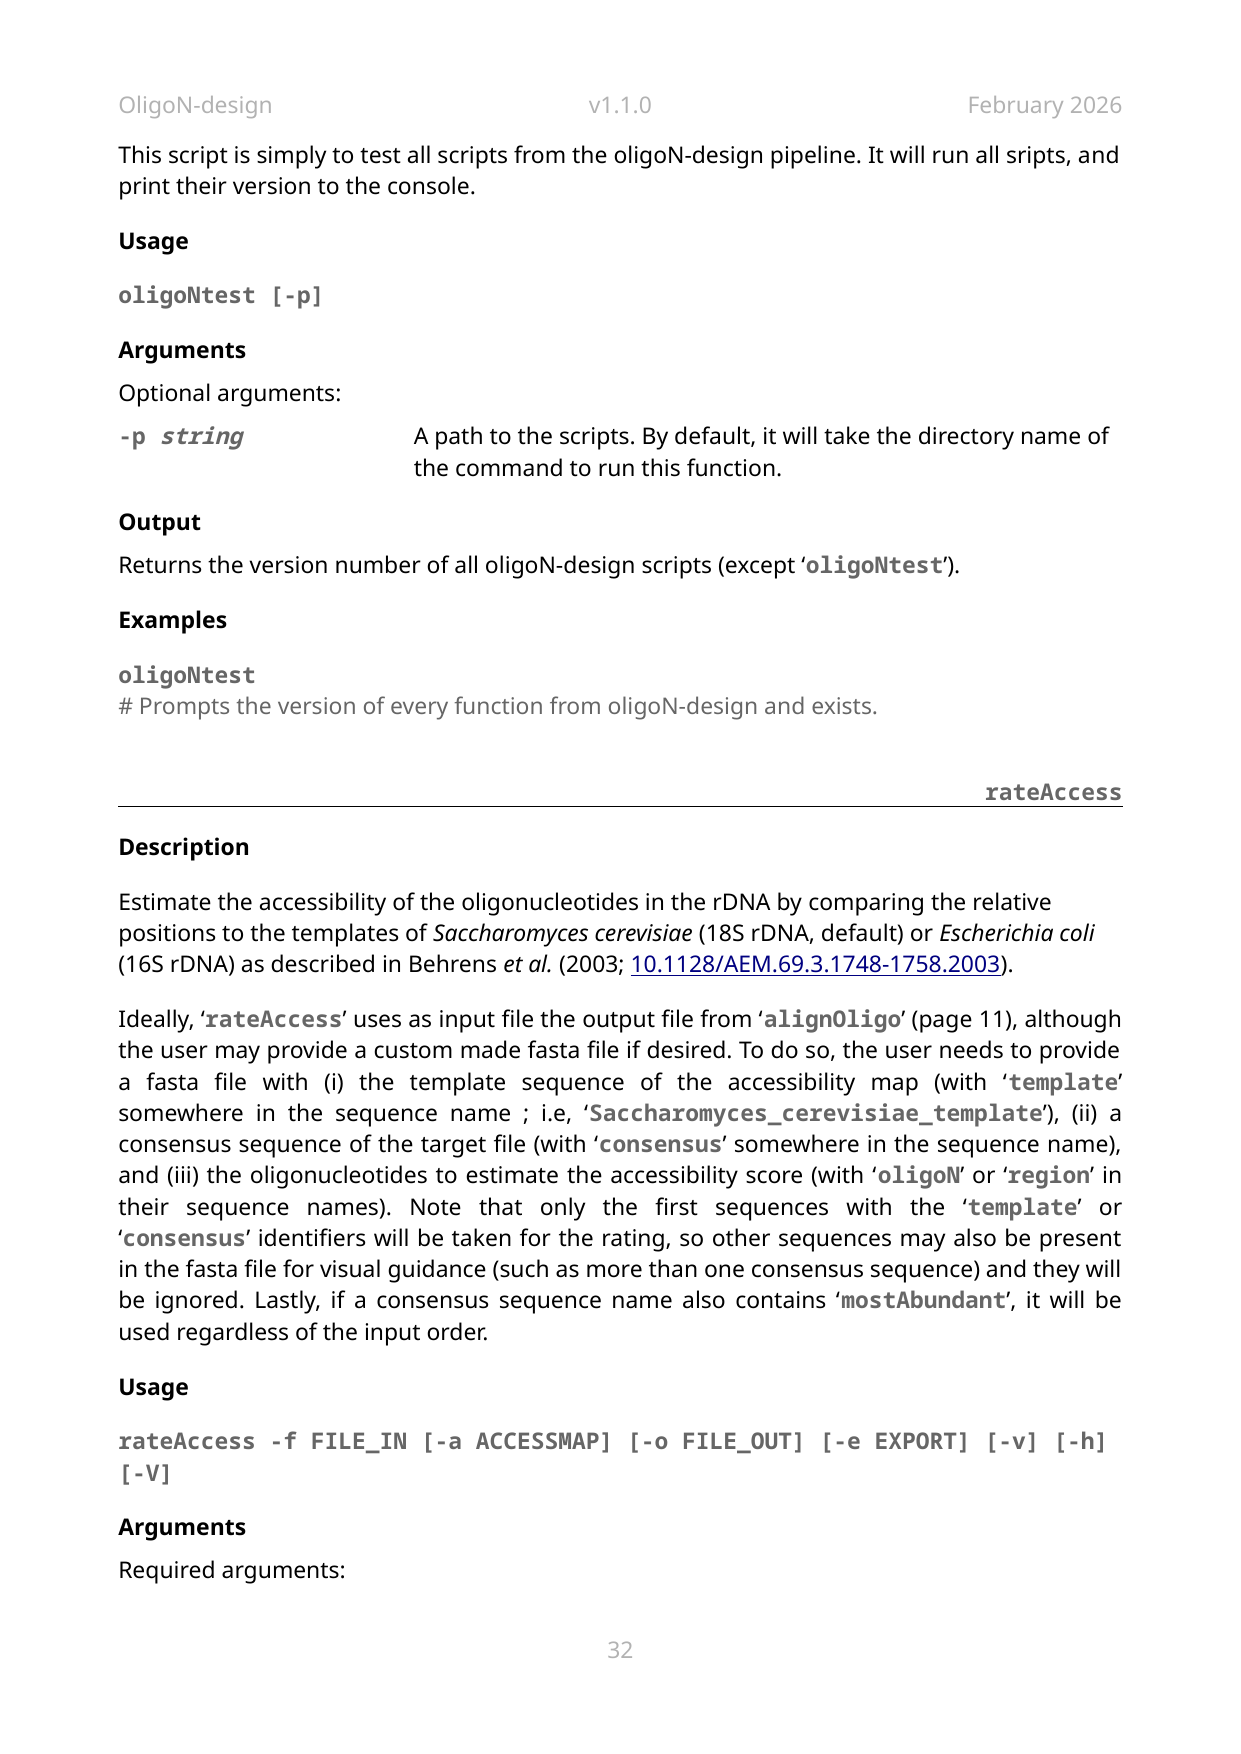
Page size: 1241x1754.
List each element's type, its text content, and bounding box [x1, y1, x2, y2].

text Usage [118, 225, 1122, 256]
text Arguments [118, 1511, 1122, 1542]
text Required arguments: [118, 1554, 1122, 1586]
text rateAccess [118, 776, 1122, 806]
text # Prompts the version of every function from oligoN-design and exists. [118, 690, 1122, 721]
text Description [118, 831, 1122, 862]
text Arguments [118, 334, 1122, 366]
text Estimate the accessibility of the oligonucleotides in the rDNA by comparing the relative positions to the templates of Saccharomyces cerevisiae (18S rDNA, default) or Escherichia coli (16S rDNA) as described in Behrens et al. (2003; 10.1128/AEM.69.3.1748-1758.2003). [118, 886, 1122, 979]
text -p string A path to the scripts. By default, it will take the directory name of the command to run this function. [118, 420, 1122, 483]
text Usage [118, 1370, 1122, 1402]
text oligoNtest [118, 659, 1122, 690]
text oligoNtest [-p] [118, 279, 1122, 311]
text This script is simply to test all scripts from the oligoN-design pipeline. It will run all sripts, and print their version to the console. [118, 139, 1122, 201]
text Returns the version number of all oligoN-design scripts (except ‘oligoNtest’). [118, 549, 1122, 581]
text Optional arguments: [118, 377, 1122, 408]
text Examples [118, 604, 1122, 635]
text Ideally, ‘rateAccess’ uses as input file the output file from ‘alignOligo’ (page 11), although the user may provide a custom made fasta file if desired. To do so, the user needs to provide a fasta file with (i) the template sequence of the accessibility map (with ‘template’ somewhere in the sequence name ; i.e, ‘Saccharomyces_cerevisiae_template’), (ii) a consensus sequence of the target file (with ‘consensus’ somewhere in the sequence name), and (iii) the oligonucleotides to estimate the accessibility score (with ‘oligoN’ or ‘region’ in their sequence names). Note that only the first sequences with the ‘template’ or ‘consensus’ identifiers will be taken for the rating, so other sequences may also be present in the fasta file for visual guidance (such as more than one consensus sequence) and they will be ignored. Lastly, if a consensus sequence name also contains ‘mostAbundant’, it will be used regardless of the input order. [118, 1003, 1122, 1347]
text Output [118, 506, 1122, 538]
text rateAccess -f FILE_IN [-a ACCESSMAP] [-o FILE_OUT] [-e EXPORT] [-v] [-h] [-V] [118, 1425, 1122, 1488]
